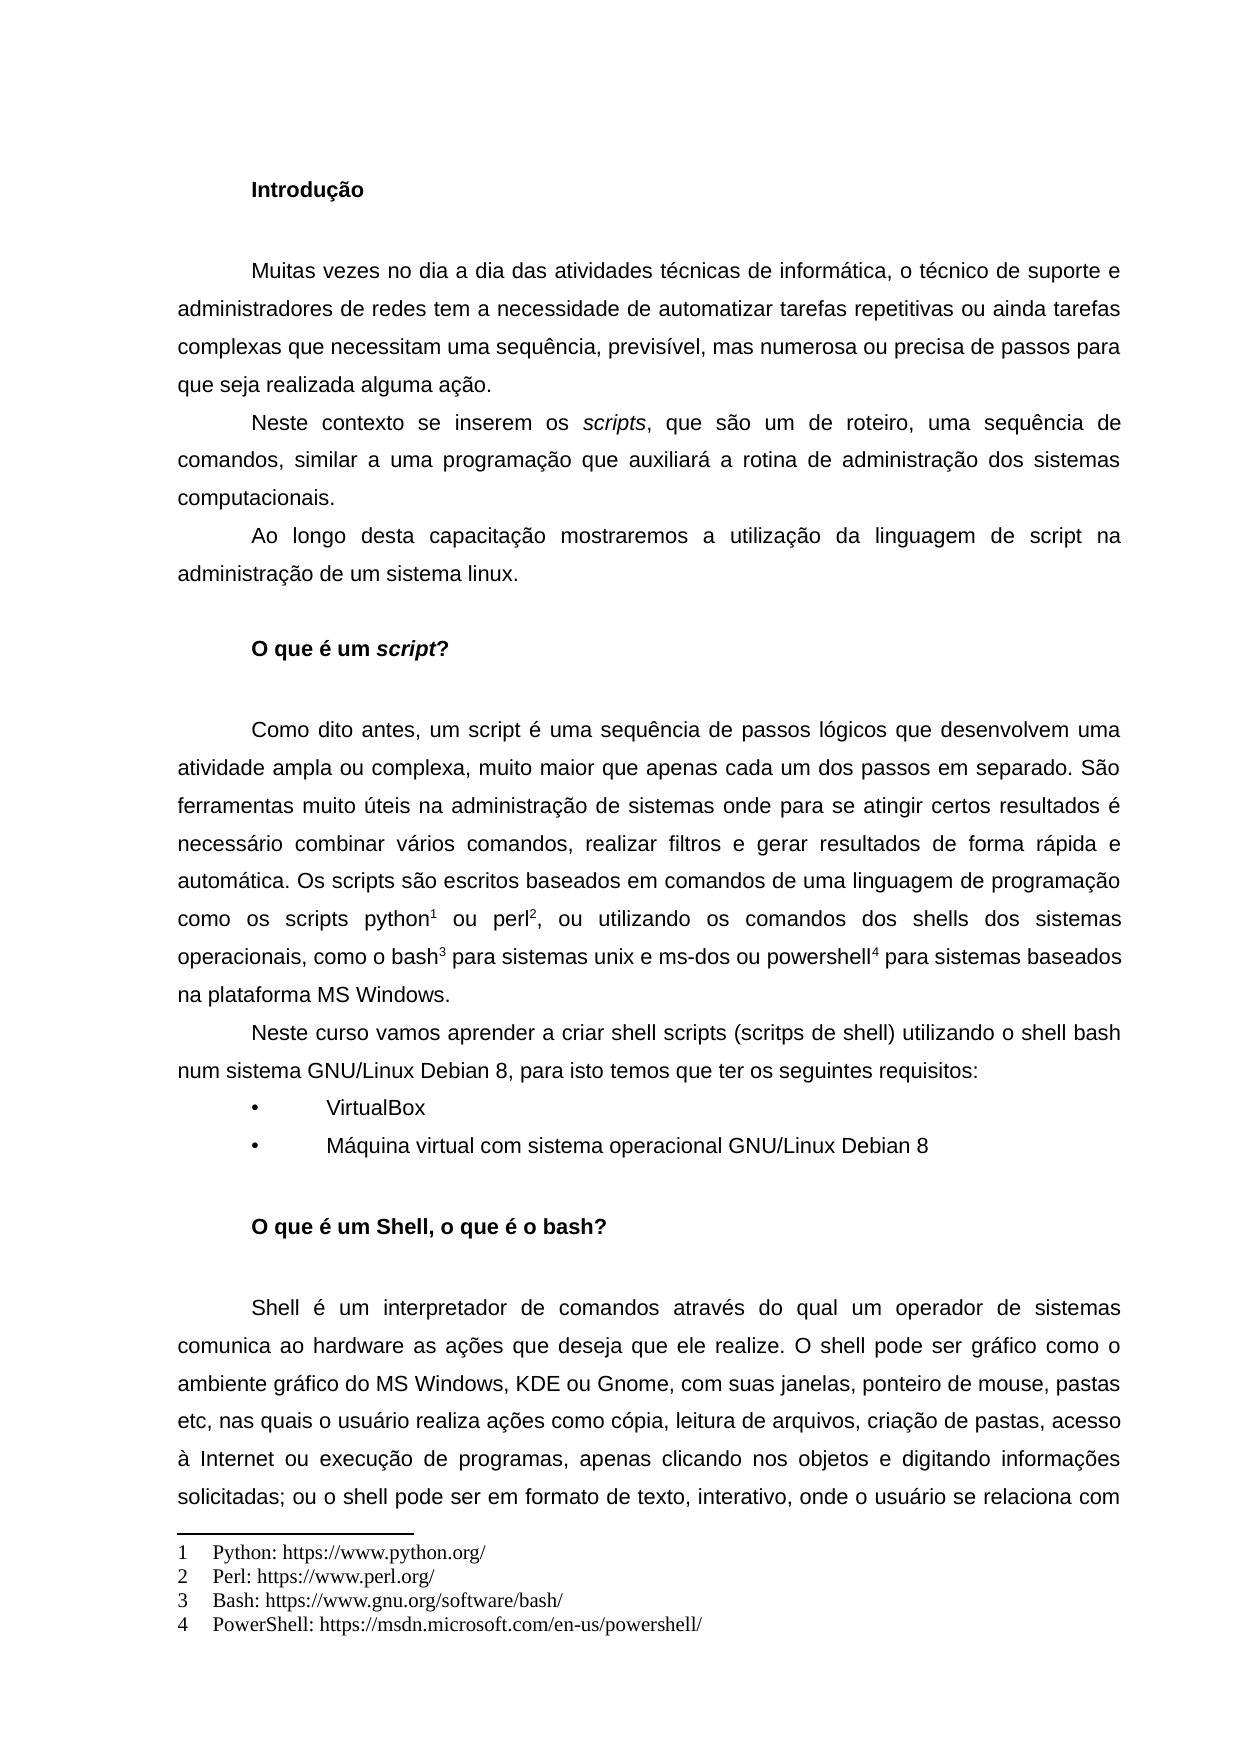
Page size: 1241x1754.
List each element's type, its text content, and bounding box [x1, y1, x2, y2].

text Como dito antes, um script é uma sequência de passos lógicos que desenvolvem uma atividade ampla ou complexa, muito maior que apenas cada um dos passos em separado. São ferramentas muito úteis na administração de sistemas onde para se atingir certos resultados é necessário combinar vários comandos, realizar filtros e gerar resultados de forma rápida e automática. Os scripts são escritos baseados em comandos de uma linguagem de programação como os scripts python ou perl, ou utilizando os comandos dos shells dos sistemas operacionais, como o bash para sistemas unix e ms-dos ou powershell para sistemas baseados na plataforma MS Windows. [177, 717, 1122, 1007]
text Bash: https://www.gnu.org/software/bash/ [177, 1588, 1122, 1612]
text Ao longo desta capacitação mostraremos a utilização da linguagem de script na administração de um sistema linux. [177, 523, 1122, 586]
text Python: https://www.python.org/ [177, 1539, 1122, 1564]
text Introdução [177, 177, 1122, 202]
list VirtualBox [177, 1095, 1122, 1121]
text O que é um script? [177, 636, 1122, 661]
text PowerShell: https://msdn.microsoft.com/en-us/powershell/ [177, 1612, 1122, 1636]
text Perl: https://www.perl.org/ [177, 1564, 1122, 1588]
text O que é um Shell, o que é o bash? [177, 1214, 1122, 1239]
list Máquina virtual com sistema operacional GNU/Linux Debian 8 [177, 1133, 1122, 1158]
text Muitas vezes no dia a dia das atividades técnicas de informática, o técnico de suporte e administradores de redes tem a necessidade de automatizar tarefas repetitivas ou ainda tarefas complexas que necessitam uma sequência, previsível, mas numerosa ou precisa de passos para que seja realizada alguma ação. [177, 258, 1122, 397]
text Neste contexto se inserem os scripts, que são um de roteiro, uma sequência de comandos, similar a uma programação que auxiliará a rotina de administração dos sistemas computacionais. [177, 409, 1122, 510]
text Shell é um interpretador de comandos através do qual um operador de sistemas comunica ao hardware as ações que deseja que ele realize. O shell pode ser gráfico como o ambiente gráfico do MS Windows, KDE ou Gnome, com suas janelas, ponteiro de mouse, pastas etc, nas quais o usuário realiza ações como cópia, leitura de arquivos, criação de pastas, acesso à Internet ou execução de programas, apenas clicando nos objetos e digitando informações solicitadas; ou o shell pode ser em formato de texto, interativo, onde o usuário se relaciona com [177, 1295, 1122, 1509]
text Neste curso vamos aprender a criar shell scripts (scritps de shell) utilizando o shell bash num sistema GNU/Linux Debian 8, para isto temos que ter os seguintes requisitos: [177, 1020, 1122, 1083]
